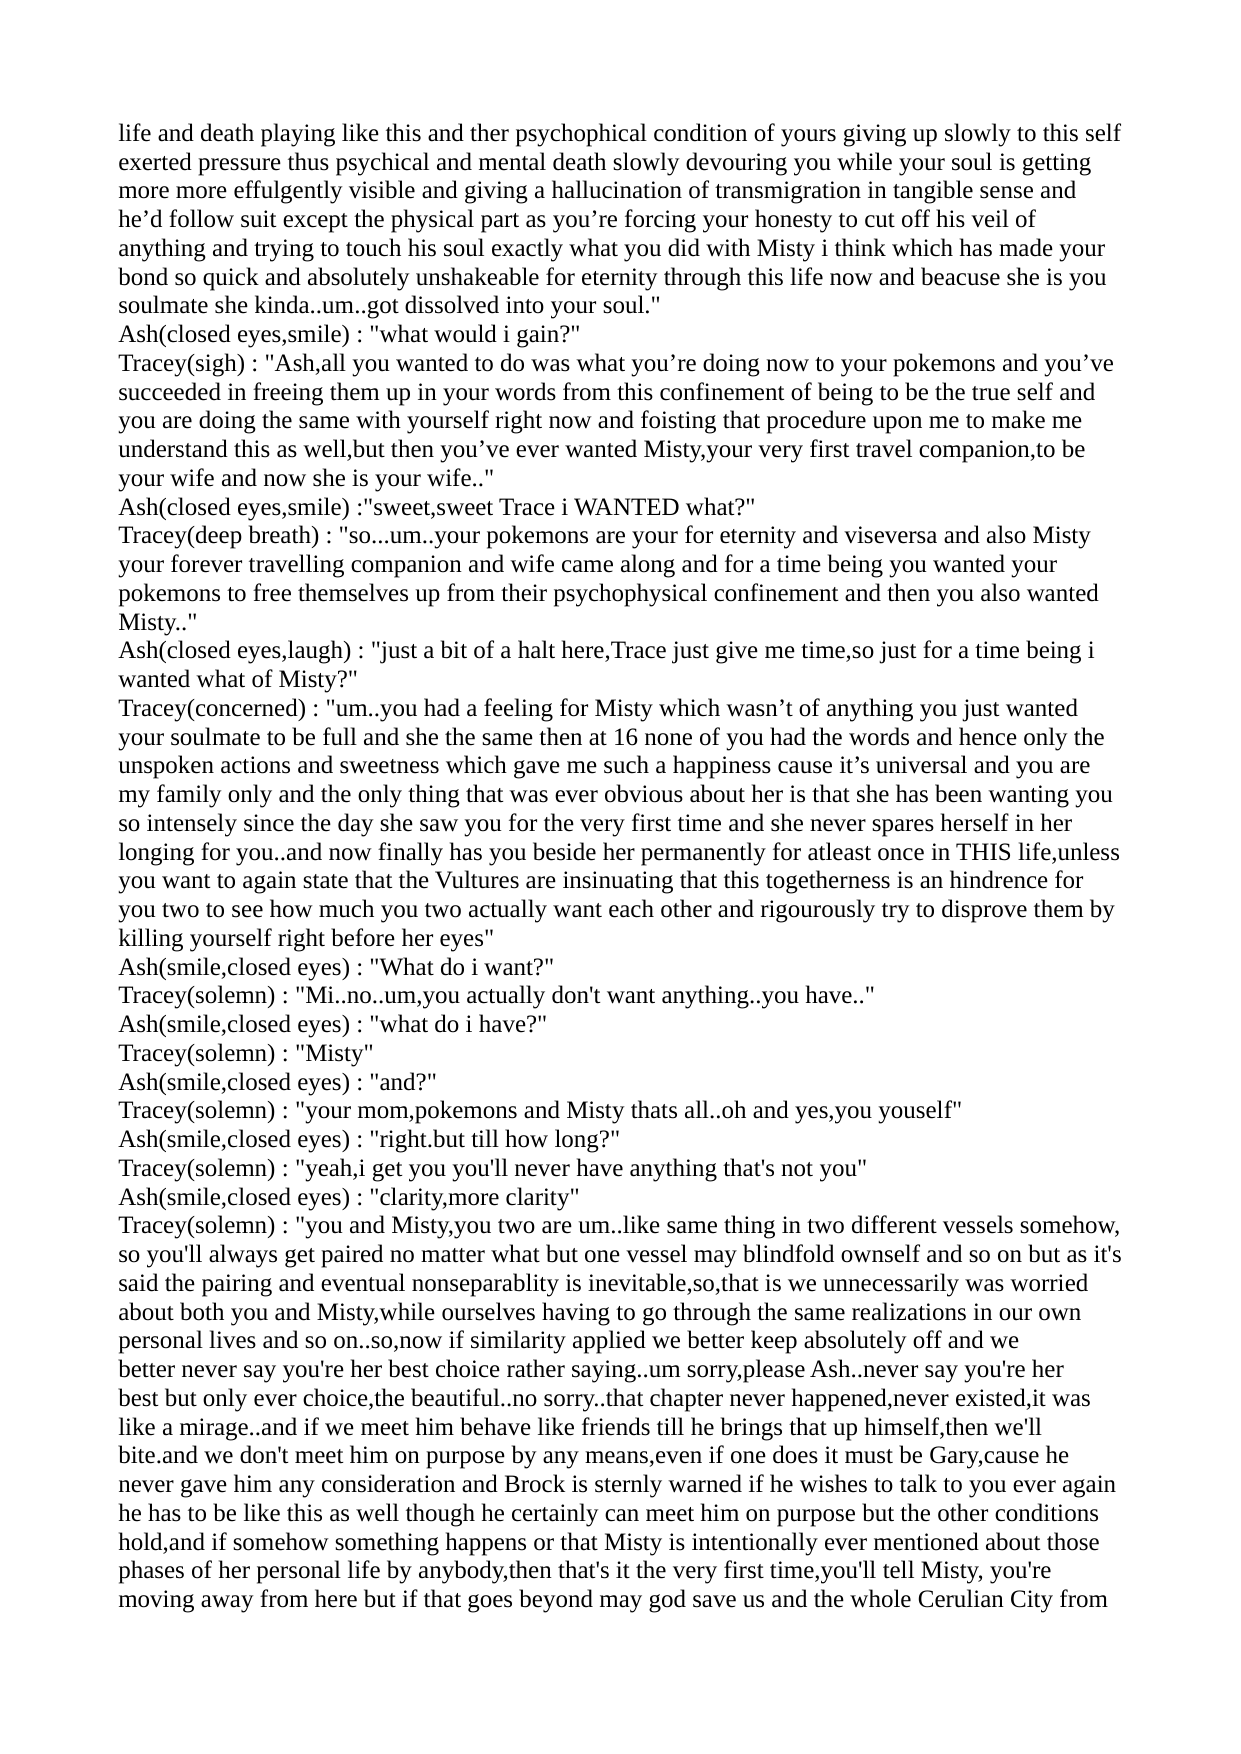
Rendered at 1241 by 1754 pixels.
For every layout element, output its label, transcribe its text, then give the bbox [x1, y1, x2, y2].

text Ash(smile,closed eyes) : "and?" [118, 1067, 1122, 1096]
text about both you and Misty,while ourselves having to go through the same realizations in our own personal lives and so on..so,now if similarity applied we better keep absolutely off and we [118, 1297, 1122, 1354]
text Ash(smile,closed eyes) : "What do i want?" [118, 952, 1122, 981]
text Ash(smile,closed eyes) : "what do i have?" [118, 1009, 1122, 1038]
text Tracey(solemn) : "you and Misty,you two are um..like same thing in two different vessels somehow, so you'll always get paired no matter what but one vessel may blindfold ownself and so on but as it's said the pairing and eventual nonseparablity is inevitable,so,that is we unnecessarily was worried [118, 1211, 1122, 1297]
text Tracey(solemn) : "yeah,i get you you'll never have anything that's not you" [118, 1153, 1122, 1182]
text Ash(smile,closed eyes) : "right.but till how long?" [118, 1124, 1122, 1153]
text Ash(smile,closed eyes) : "clarity,more clarity" [118, 1182, 1122, 1211]
text Tracey(concerned) : "um..you had a feeling for Misty which wasn’t of anything you just wanted your soulmate to be full and she the same then at 16 none of you had the words and hence only the unspoken actions and sweetness which gave me such a happiness cause it’s universal and you are my family only and the only thing that was ever obvious about her is that she has been wanting you so intensely since the day she saw you for the very first time and she never spares herself in her longing for you..and now finally has you beside her permanently for atleast once in THIS life,unless you want to again state that the Vultures are insinuating that this togetherness is an hindrence for you two to see how much you two actually want each other and rigourously try to disprove them by killing yourself right before her eyes" [118, 693, 1122, 952]
text Ash(closed eyes,laugh) : "just a bit of a halt here,Trace just give me time,so just for a time being i wanted what of Misty?" [118, 636, 1122, 693]
text Tracey(solemn) : "Misty" [118, 1038, 1122, 1067]
text Ash(closed eyes,smile) :"sweet,sweet Trace i WANTED what?" [118, 492, 1122, 521]
text Tracey(deep breath) : "so...um..your pokemons are your for eternity and viseversa and also Misty your forever travelling companion and wife came along and for a time being you wanted your pokemons to free themselves up from their psychophysical confinement and then you also wanted Misty.." [118, 521, 1122, 636]
text best but only ever choice,the beautiful..no sorry..that chapter never happened,never existed,it was like a mirage..and if we meet him behave like friends till he brings that up himself,then we'll bite.and we don't meet him on purpose by any means,even if one does it must be Gary,cause he never gave him any consideration and Brock is sternly warned if he wishes to talk to you ever again he has to be like this as well though he certainly can meet him on purpose but the other conditions hold,and if somehow something happens or that Misty is intentionally ever mentioned about those phases of her personal life by anybody,then that's it the very first time,you'll tell Misty, you're moving away from here but if that goes beyond may god save us and the whole Cerulian City from [118, 1383, 1122, 1613]
text Ash(closed eyes,smile) : "what would i gain?" [118, 319, 1122, 348]
text life and death playing like this and ther psychophical condition of yours giving up slowly to this self exerted pressure thus psychical and mental death slowly devouring you while your soul is getting more more effulgently visible and giving a hallucination of transmigration in tangible sense and he’d follow suit except the physical part as you’re forcing your honesty to cut off his veil of anything and trying to touch his soul exactly what you did with Misty i think which has made your bond so quick and absolutely unshakeable for eternity through this life now and beacuse she is you soulmate she kinda..um..got dissolved into your soul." [118, 118, 1122, 319]
text Tracey(sigh) : "Ash,all you wanted to do was what you’re doing now to your pokemons and you’ve succeeded in freeing them up in your words from this confinement of being to be the true self and you are doing the same with yourself right now and foisting that procedure upon me to make me understand this as well,but then you’ve ever wanted Misty,your very first travel companion,to be your wife and now she is your wife.." [118, 348, 1122, 492]
text better never say you're her best choice rather saying..um sorry,please Ash..never say you're her [118, 1354, 1122, 1383]
text Tracey(solemn) : "your mom,pokemons and Misty thats all..oh and yes,you youself" [118, 1096, 1122, 1124]
text Tracey(solemn) : "Mi..no..um,you actually don't want anything..you have.." [118, 981, 1122, 1009]
